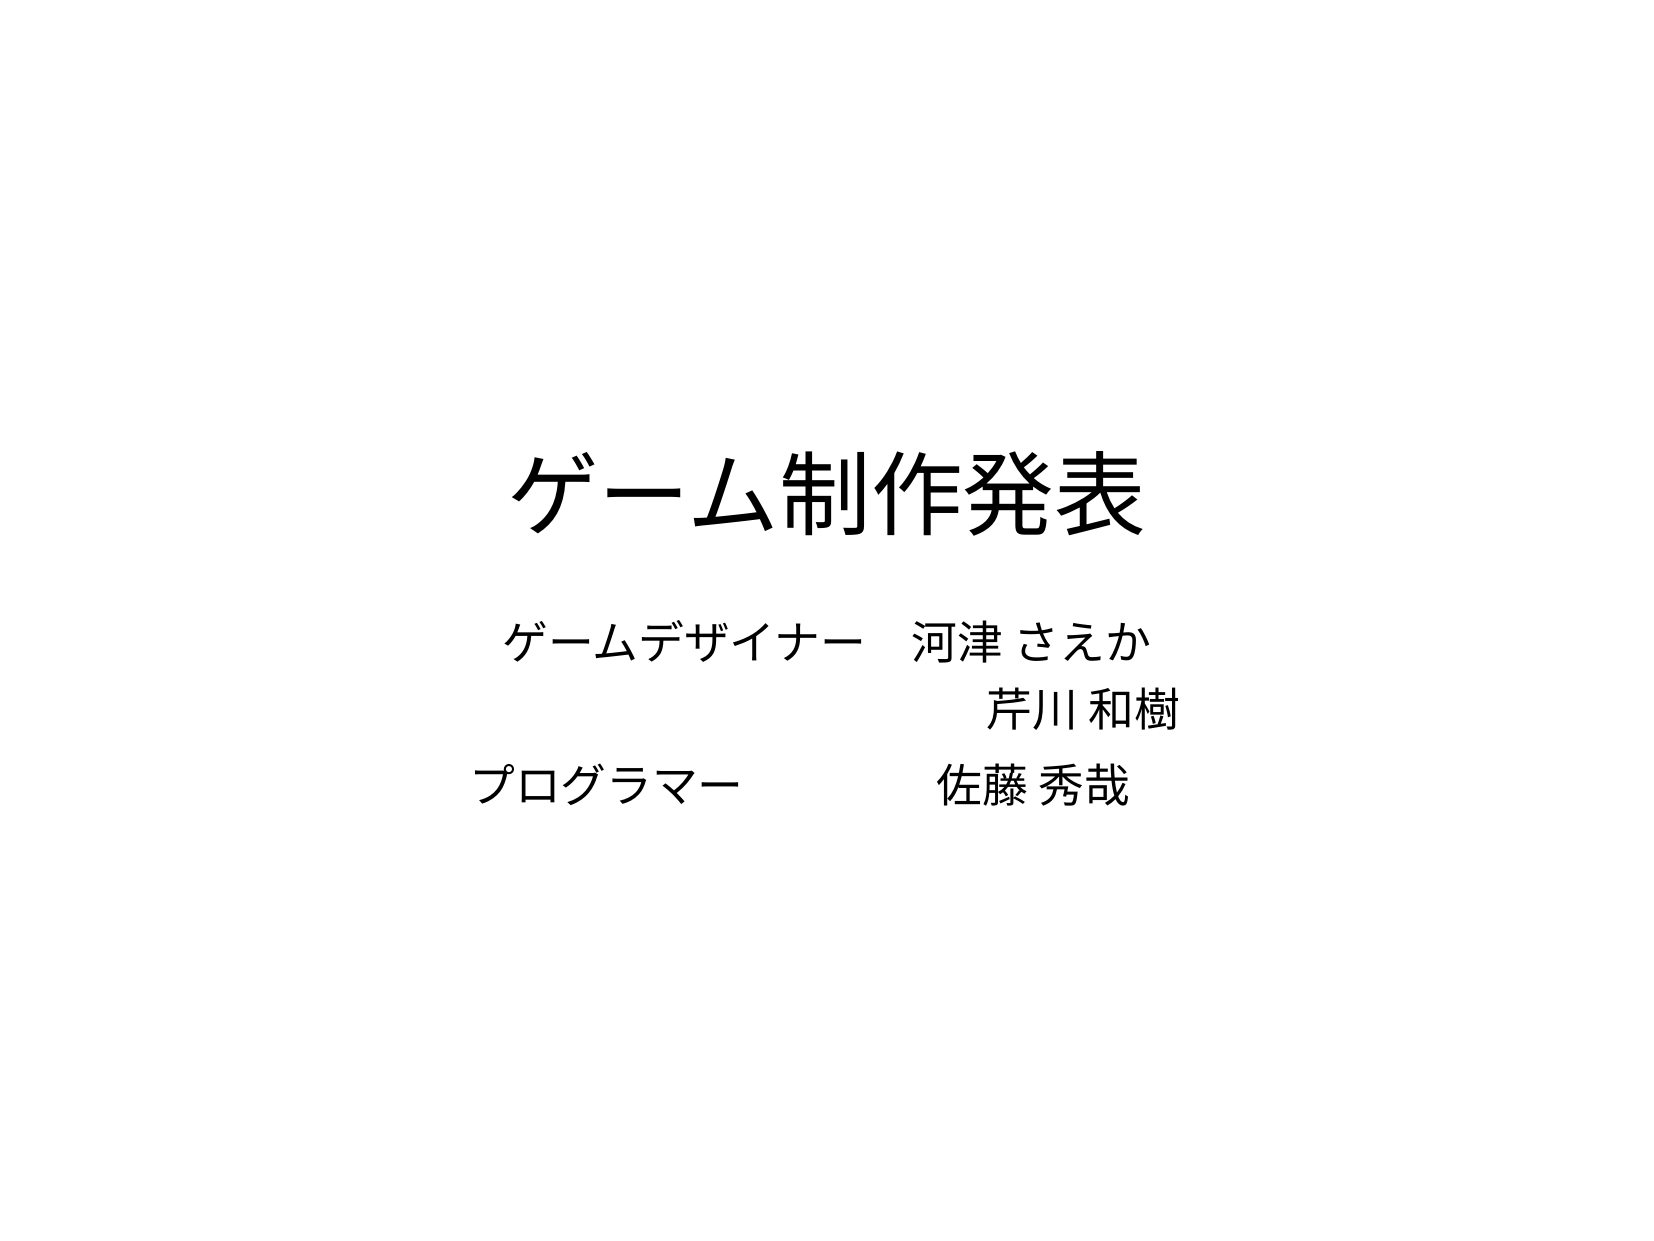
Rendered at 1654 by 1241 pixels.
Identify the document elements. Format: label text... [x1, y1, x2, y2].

subtitle ゲーム制作発表 ゲームデザイナー 河津 さえか 芹川 和樹 プログラマー 佐藤 秀哉 [82, 140, 1571, 1101]
